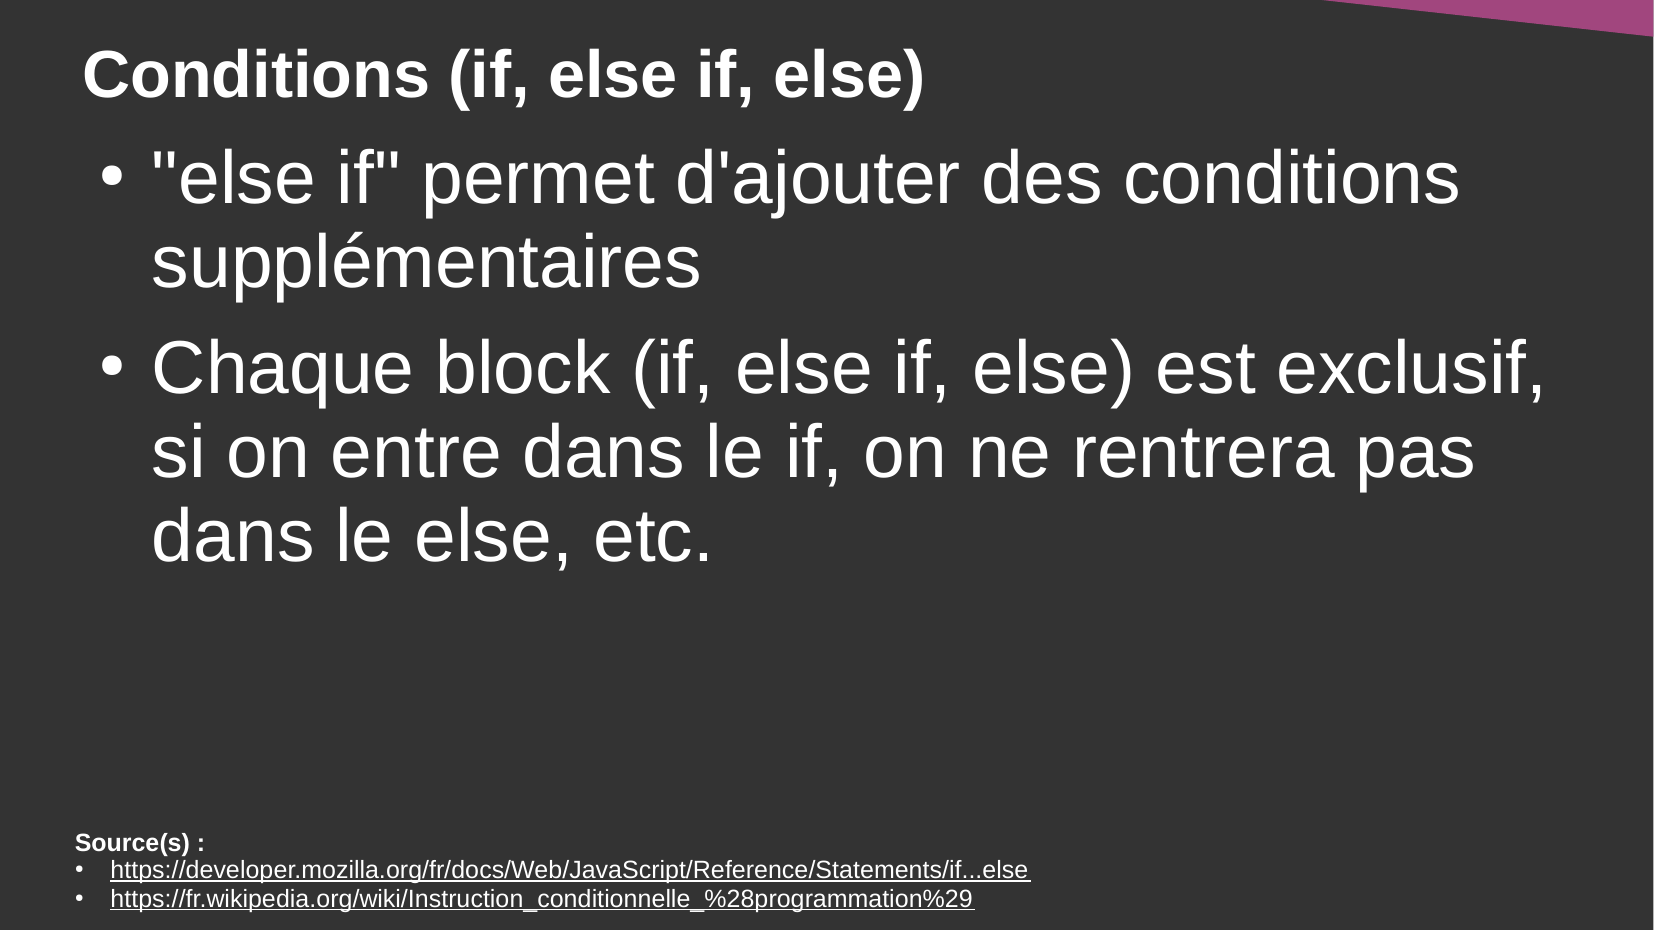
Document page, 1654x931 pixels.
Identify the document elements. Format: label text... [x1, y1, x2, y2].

text_box Source(s) : https://developer.mozilla.org/fr/docs/Web/JavaScript/Reference/Statements/if...else https://fr.wikipedia.org/wiki/Instruction_conditionnelle_%28programmation%29 [60, 820, 1583, 920]
title Conditions (if, else if, else) [82, 37, 1571, 114]
list "else if" permet d'ajouter des conditions supplémentaires Chaque block (if, else if, else) est exclusif, si on entre dans le if, on ne rentrera pas dans le else, etc. [80, 135, 1620, 603]
text_box [1321, 0, 1654, 37]
